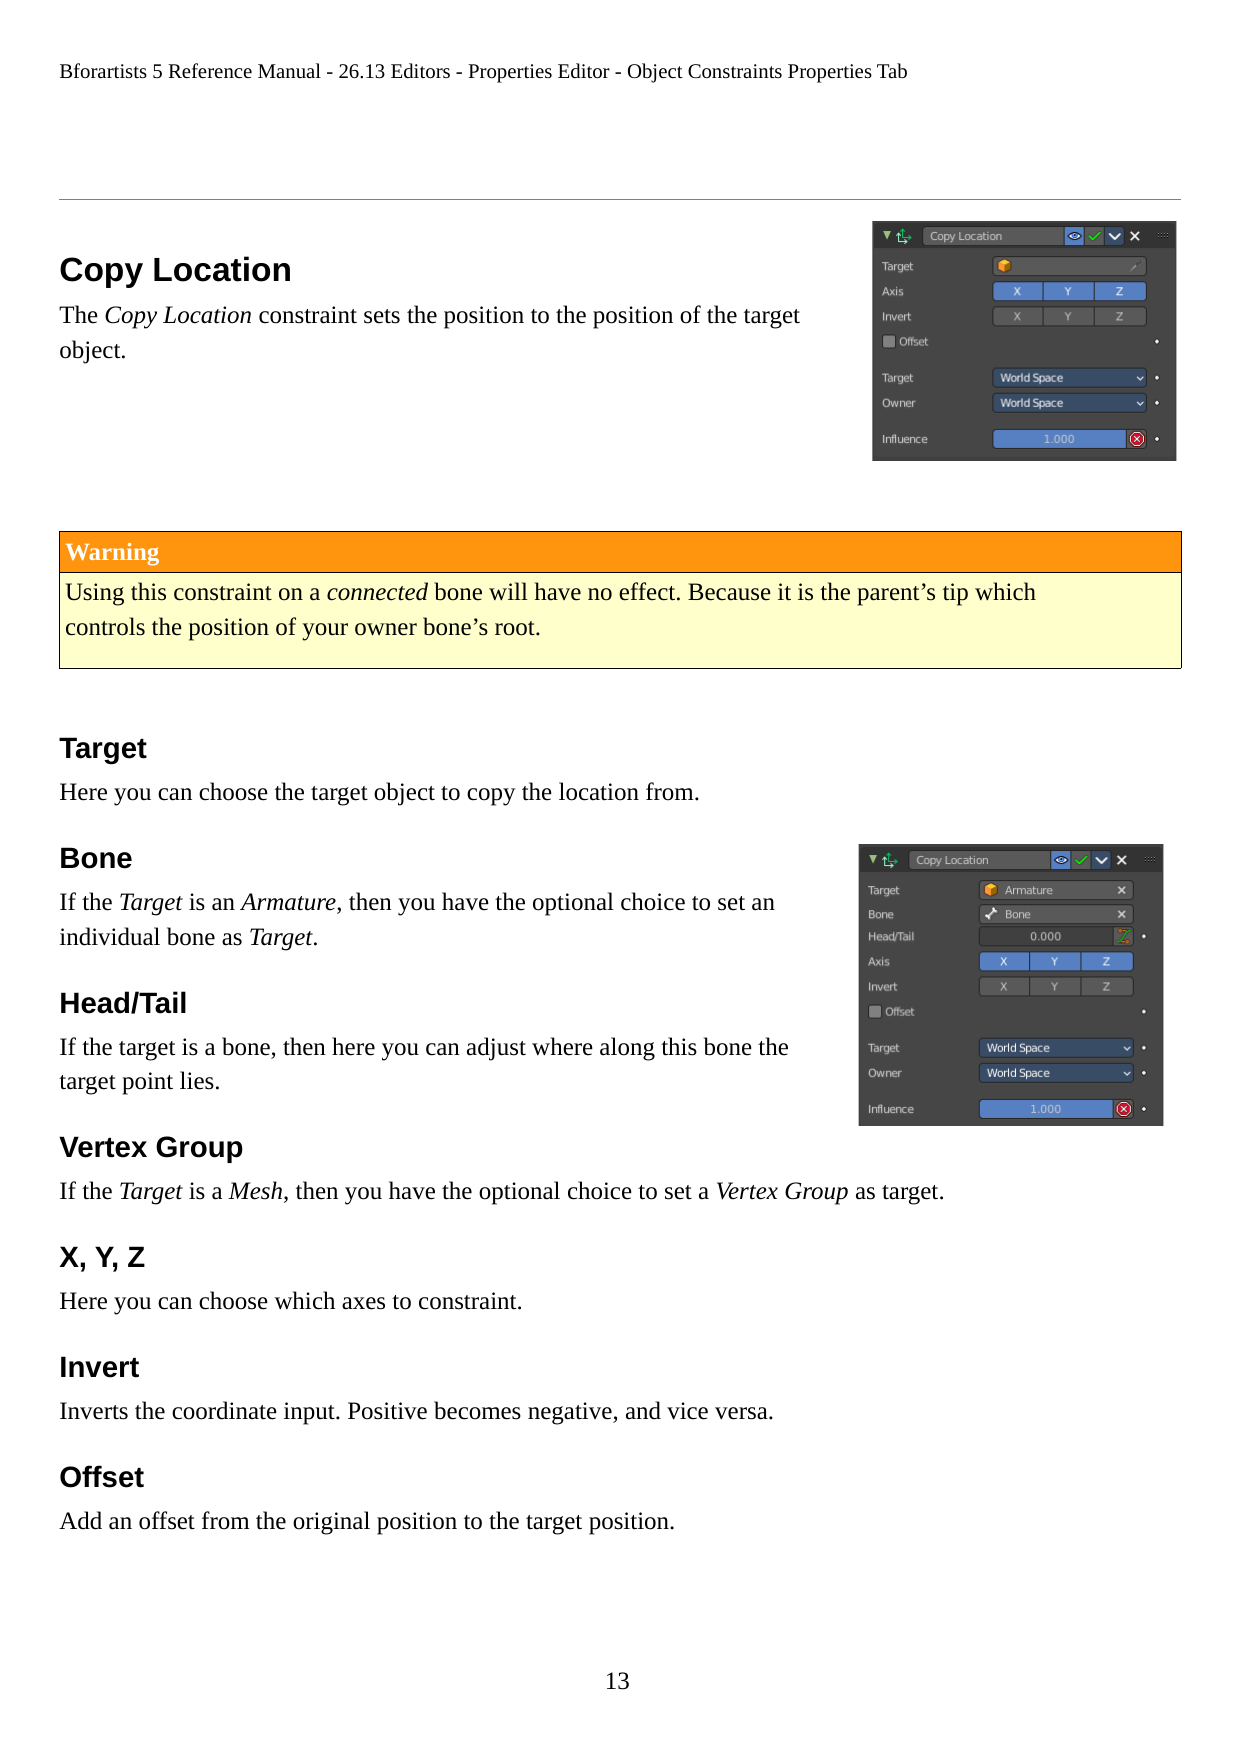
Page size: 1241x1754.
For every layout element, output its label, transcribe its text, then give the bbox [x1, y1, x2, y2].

picture [858, 844, 1164, 1126]
subtitle Invert [59, 1350, 1181, 1383]
picture [872, 221, 1177, 461]
text If the Target is a Mesh, then you have the optional choice to set a Vertex Group as target. [59, 1176, 1181, 1205]
subtitle Vertex Group [59, 1130, 1181, 1164]
subtitle Offset [59, 1459, 1181, 1493]
text Here you can choose the target object to copy the location from. [59, 777, 1181, 806]
text If the target is a bone, then here you can adjust where along this bone the target point lies. [59, 1032, 858, 1095]
text Add an offset from the original position to the target position. [59, 1506, 1181, 1534]
text Inverts the coordinate input. Positive becomes negative, and vice versa. [59, 1396, 1181, 1425]
table_cell Using this constraint on a connected bone will have no effect. Because it is the parent’s tip which controls the position of your owner bone’s root. [60, 573, 1181, 667]
subtitle X, Y, Z [59, 1240, 1181, 1273]
table_header Warning [60, 532, 1181, 572]
text If the Target is an Armature, then you have the optional choice to set an individual bone as Target. [59, 887, 858, 951]
subtitle Copy Location [59, 249, 872, 288]
subtitle Bone [59, 841, 1181, 875]
subtitle [1164, 986, 1181, 1019]
text Here you can choose which axes to constraint. [59, 1286, 1181, 1315]
subtitle Target [59, 731, 1181, 765]
subtitle Head/Tail [59, 986, 858, 1019]
text The Copy Location constraint sets the position to the position of the target object. [59, 301, 872, 364]
